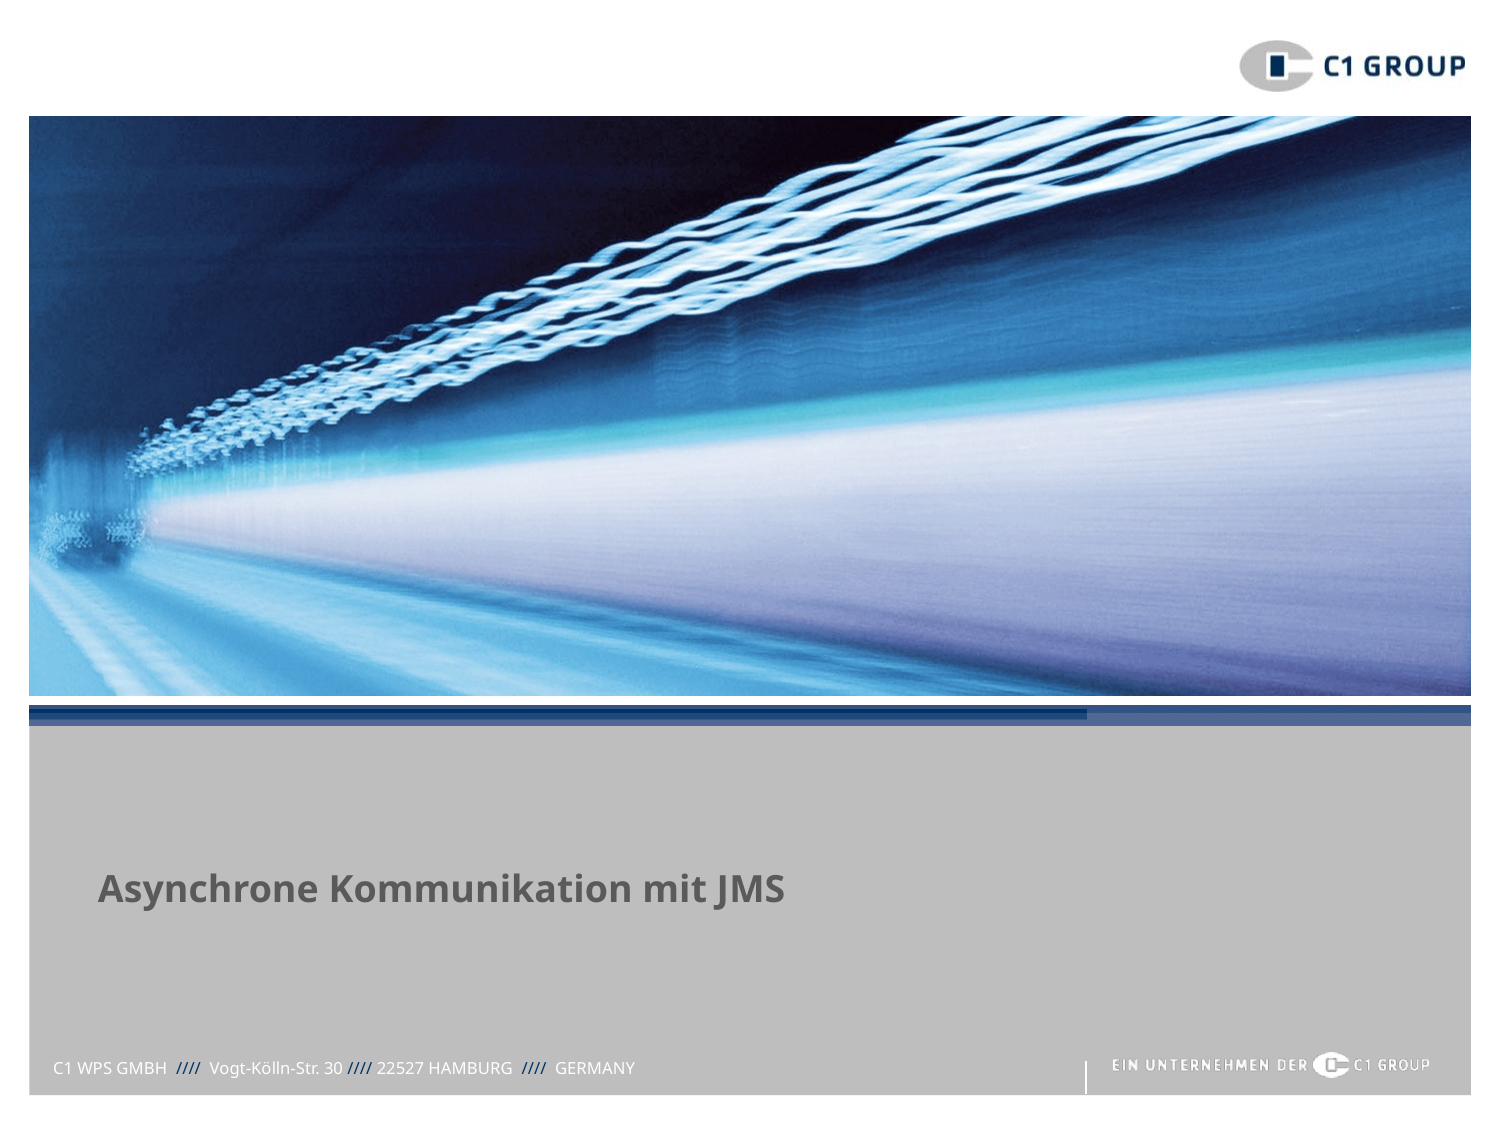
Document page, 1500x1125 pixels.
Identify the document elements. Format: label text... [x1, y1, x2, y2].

picture [29, 705, 1471, 726]
text_box Asynchrone Kommunikation mit JMS [53, 849, 1471, 1016]
picture [29, 116, 1471, 696]
picture [1113, 1052, 1429, 1078]
picture [1239, 40, 1465, 92]
